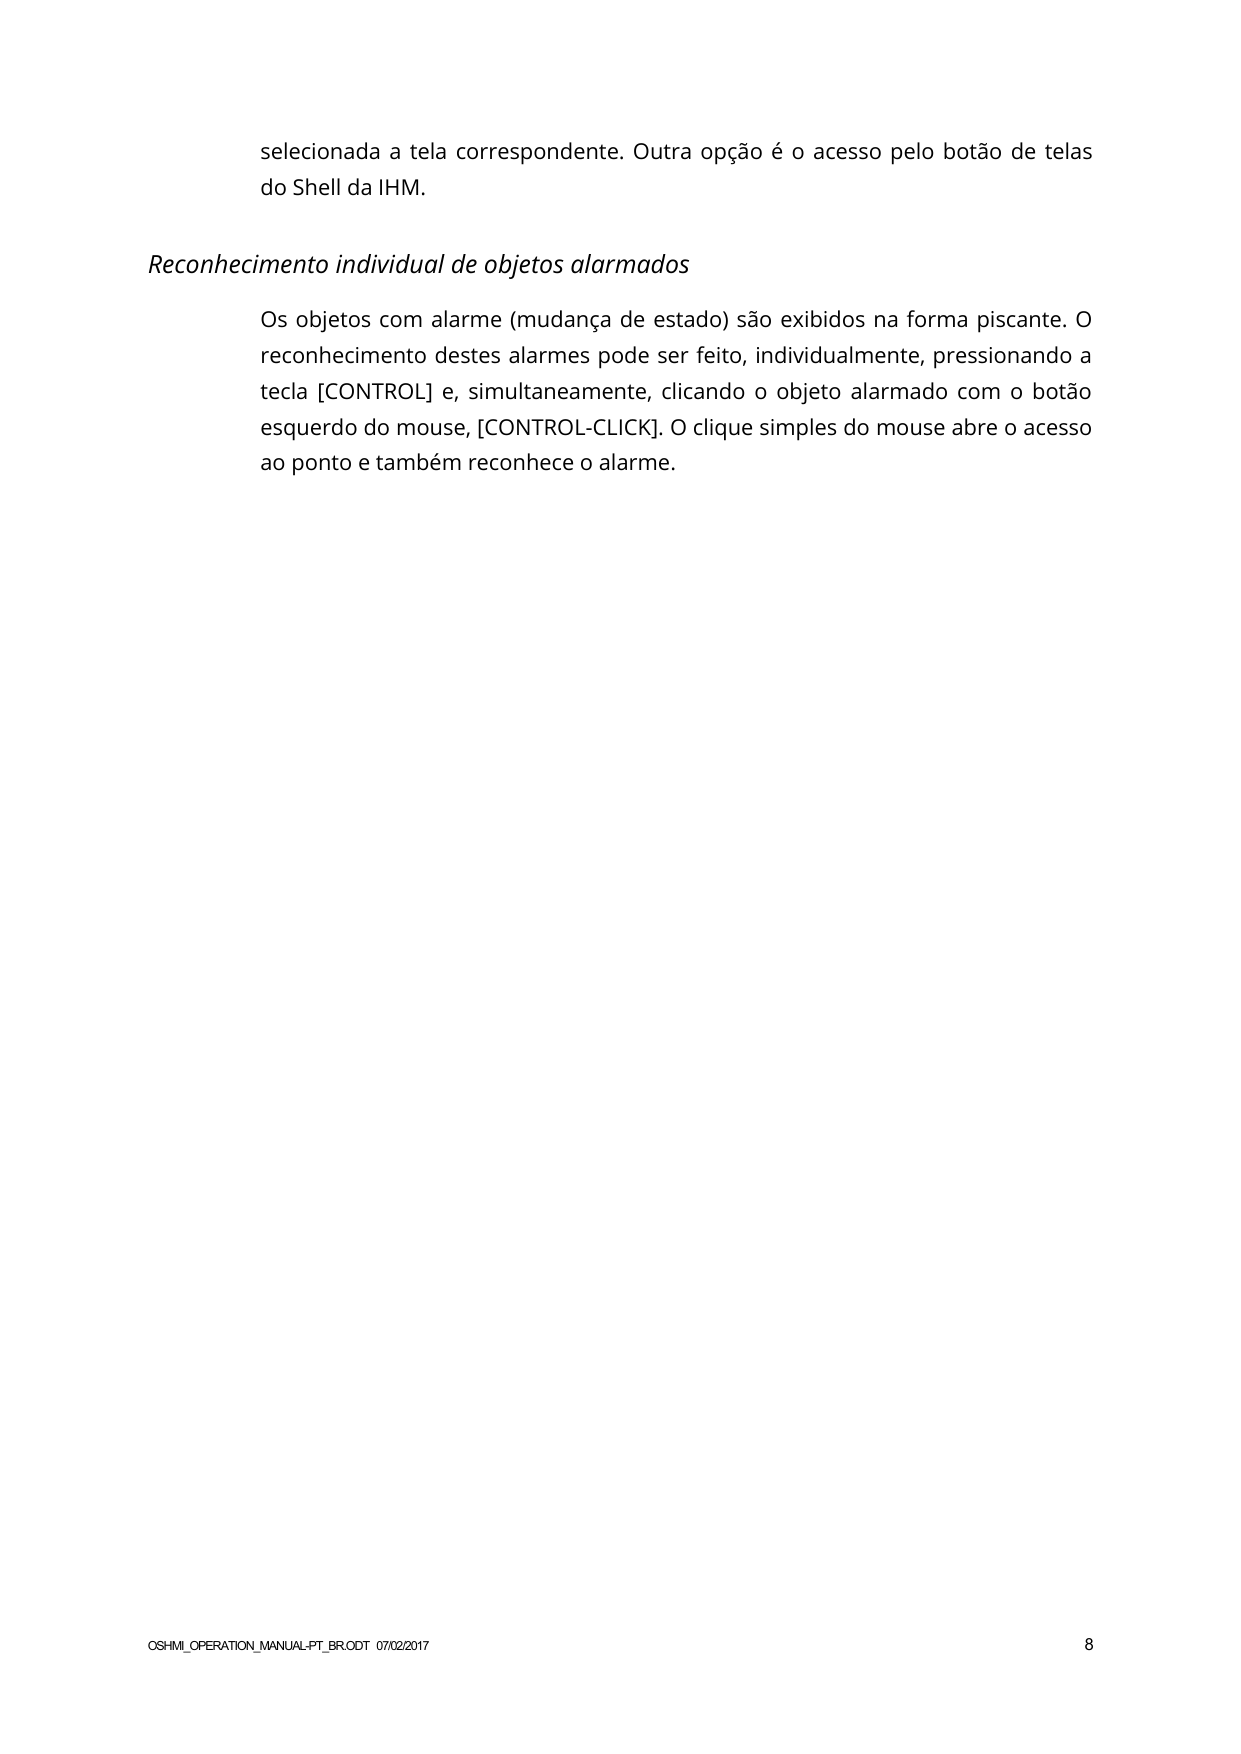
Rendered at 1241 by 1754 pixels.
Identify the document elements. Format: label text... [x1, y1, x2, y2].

subtitle Reconhecimento individual de objetos alarmados [148, 246, 1093, 280]
text selecionada a tela correspondente. Outra opção é o acesso pelo botão de telas do Shell da IHM. [260, 136, 1093, 201]
text Os objetos com alarme (mudança de estado) são exibidos na forma piscante. O reconhecimento destes alarmes pode ser feito, individualmente, pressionando a tecla [CONTROL] e, simultaneamente, clicando o objeto alarmado com o botão esquerdo do mouse, [CONTROL-CLICK]. O clique simples do mouse abre o acesso ao ponto e também reconhece o alarme. [260, 304, 1093, 477]
